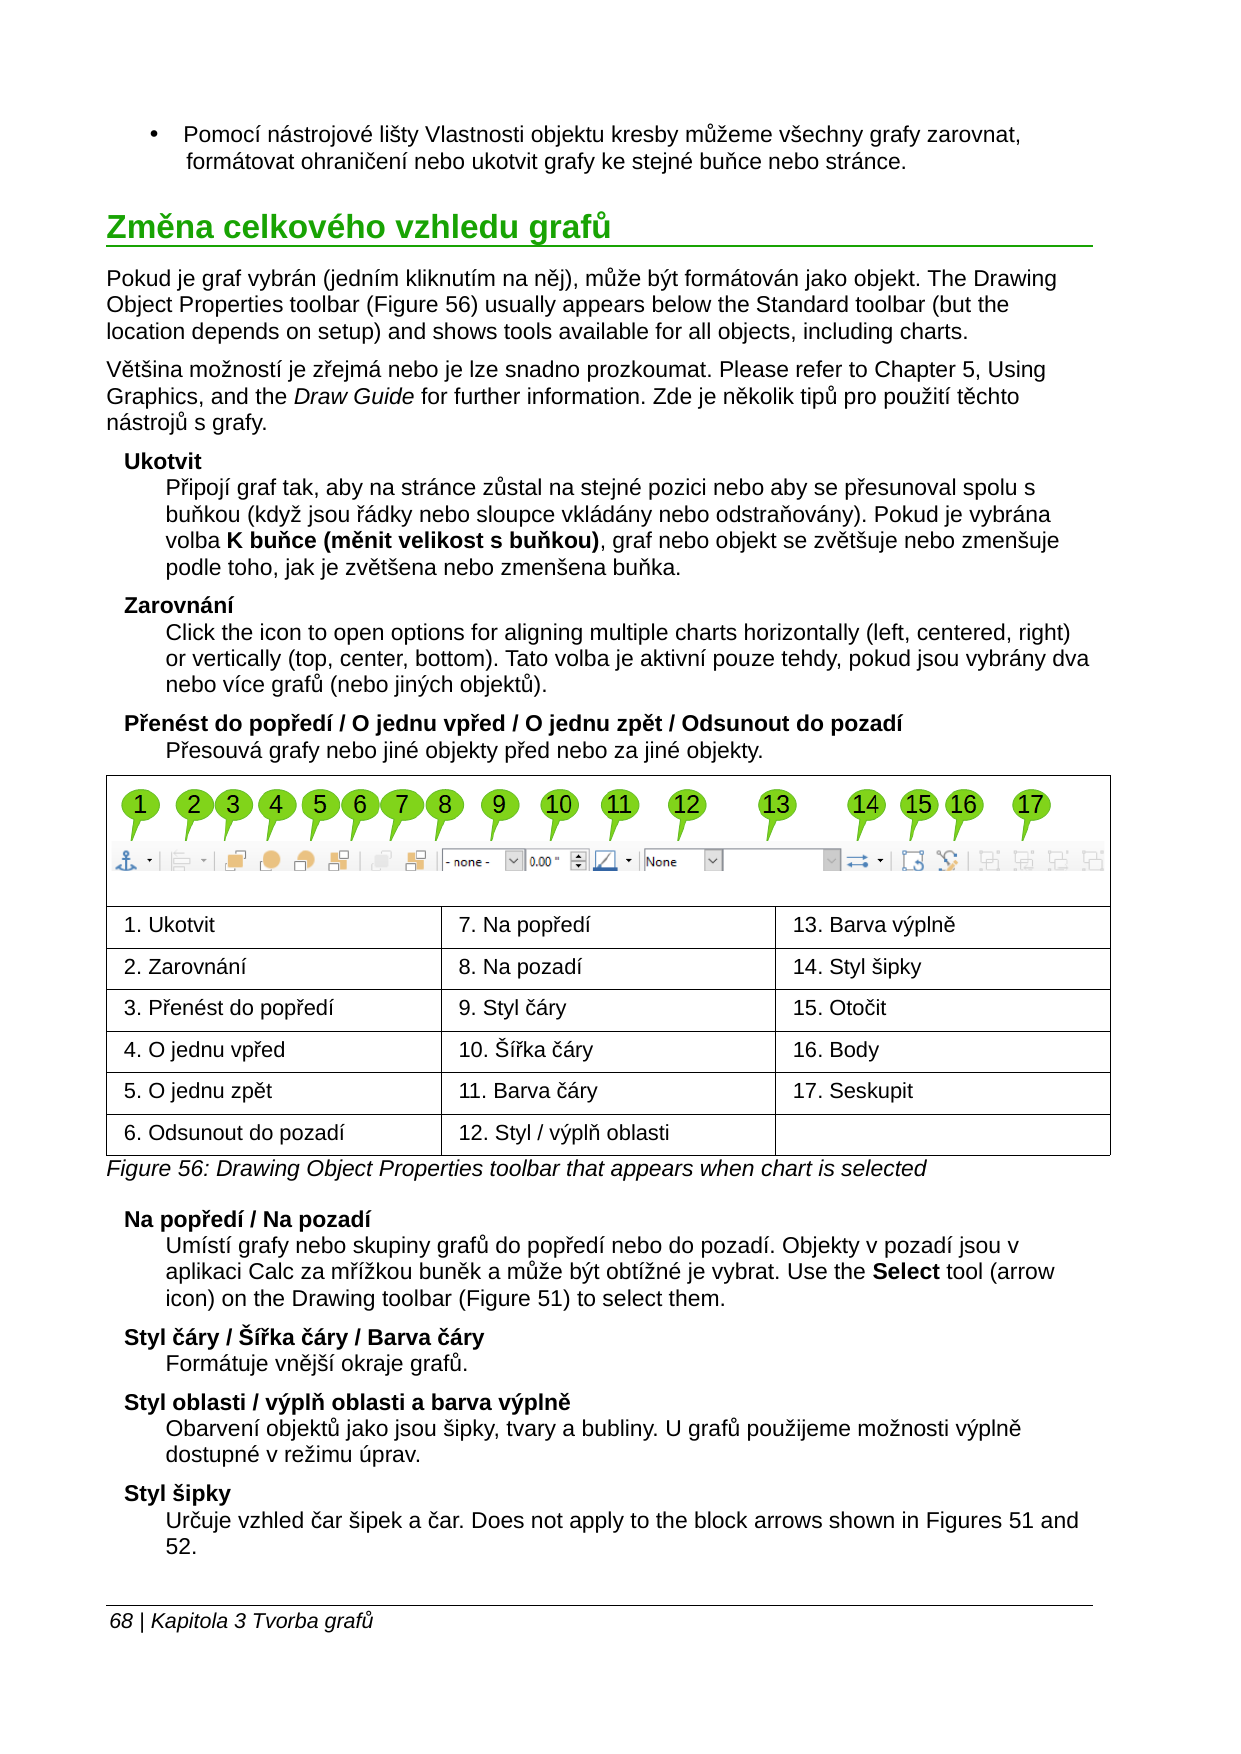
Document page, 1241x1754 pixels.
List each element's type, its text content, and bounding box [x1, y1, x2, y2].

table_cell 16. Body [776, 1032, 1110, 1072]
table_cell 9. Styl čáry [442, 990, 775, 1031]
table_cell 14. Styl šipky [776, 949, 1110, 989]
table_cell 17. Seskupit [776, 1073, 1110, 1114]
table_cell 15. Otočit [776, 990, 1110, 1031]
text Styl šipky [124, 1480, 1093, 1507]
text Styl oblasti / výplň oblasti a barva výplně [124, 1389, 1093, 1415]
list Pomocí nástrojové lišty Vlastnosti objektu kresby můžeme všechny grafy zarovnat, formátovat ohraničení nebo ukotvit grafy ke stejné buňce nebo stránce. [144, 118, 1093, 177]
table_cell 11. Barva čáry [442, 1073, 775, 1114]
table_cell 2. Zarovnání [107, 949, 441, 989]
text Pokud je graf vybrán (jedním kliknutím na něj), může být formátován jako objekt. The Drawing Object Properties toolbar (Figure 56) usually appears below the Standard toolbar (but the location depends on setup) and shows tools available for all objects, including charts. [106, 265, 1093, 344]
table_cell 8. Na pozadí [442, 949, 775, 989]
text Na popředí / Na pozadí [124, 1206, 1093, 1232]
table_cell 5. O jednu zpět [107, 1073, 441, 1114]
table_cell 13. Barva výplně [776, 907, 1110, 948]
text Formátuje vnější okraje grafů. [165, 1350, 1093, 1376]
picture [111, 781, 1105, 871]
text Určuje vzhled čar šipek a čar. Does not apply to the block arrows shown in Figures 51 and 52. [165, 1507, 1093, 1559]
table_cell 3. Přenést do popředí [107, 990, 441, 1031]
text Zarovnání [124, 592, 1093, 619]
table_cell [776, 1115, 1110, 1155]
text Ukotvit [124, 448, 1093, 474]
table_header [107, 776, 1110, 906]
subtitle Změna celkového vzhledu grafů [106, 207, 1093, 245]
table_cell 7. Na popředí [442, 907, 775, 948]
text Obarvení objektů jako jsou šipky, tvary a bubliny. U grafů použijeme možnosti výplně dostupné v režimu úprav. [165, 1415, 1093, 1468]
table_cell 1. Ukotvit [107, 907, 441, 948]
table_cell 4. O jednu vpřed [107, 1032, 441, 1072]
text Přenést do popředí / O jednu vpřed / O jednu zpět / Odsunout do pozadí [124, 710, 1093, 737]
text Připojí graf tak, aby na stránce zůstal na stejné pozici nebo aby se přesunoval spolu s buňkou (když jsou řádky nebo sloupce vkládány nebo odstraňovány). Pokud je vybrána volba K buňce (měnit velikost s buňkou), graf nebo objekt se zvětšuje nebo zmenšuje podle toho, jak je zvětšena nebo zmenšena buňka. [165, 474, 1093, 580]
table_cell 6. Odsunout do pozadí [107, 1115, 441, 1155]
table_cell 10. Šířka čáry [442, 1032, 775, 1072]
text Styl čáry / Šířka čáry / Barva čáry [124, 1323, 1093, 1350]
text Click the icon to open options for aligning multiple charts horizontally (left, centered, right) or vertically (top, center, bottom). Tato volba je aktivní pouze tehdy, pokud jsou vybrány dva nebo více grafů (nebo jiných objektů). [165, 619, 1093, 698]
text Figure 56: Drawing Object Properties toolbar that appears when chart is selected [106, 1156, 1110, 1182]
text Umístí grafy nebo skupiny grafů do popředí nebo do pozadí. Objekty v pozadí jsou v aplikaci Calc za mřížkou buněk a může být obtížné je vybrat. Use the Select tool (arrow icon) on the Drawing toolbar (Figure 51) to select them. [165, 1232, 1093, 1311]
text Většina možností je zřejmá nebo je lze snadno prozkoumat. Please refer to Chapter 5, Using Graphics, and the Draw Guide for further information. Zde je několik tipů pro použití těchto nástrojů s grafy. [106, 356, 1093, 436]
table_cell 12. Styl / výplň oblasti [442, 1115, 775, 1155]
text Přesouvá grafy nebo jiné objekty před nebo za jiné objekty. [165, 737, 1093, 763]
